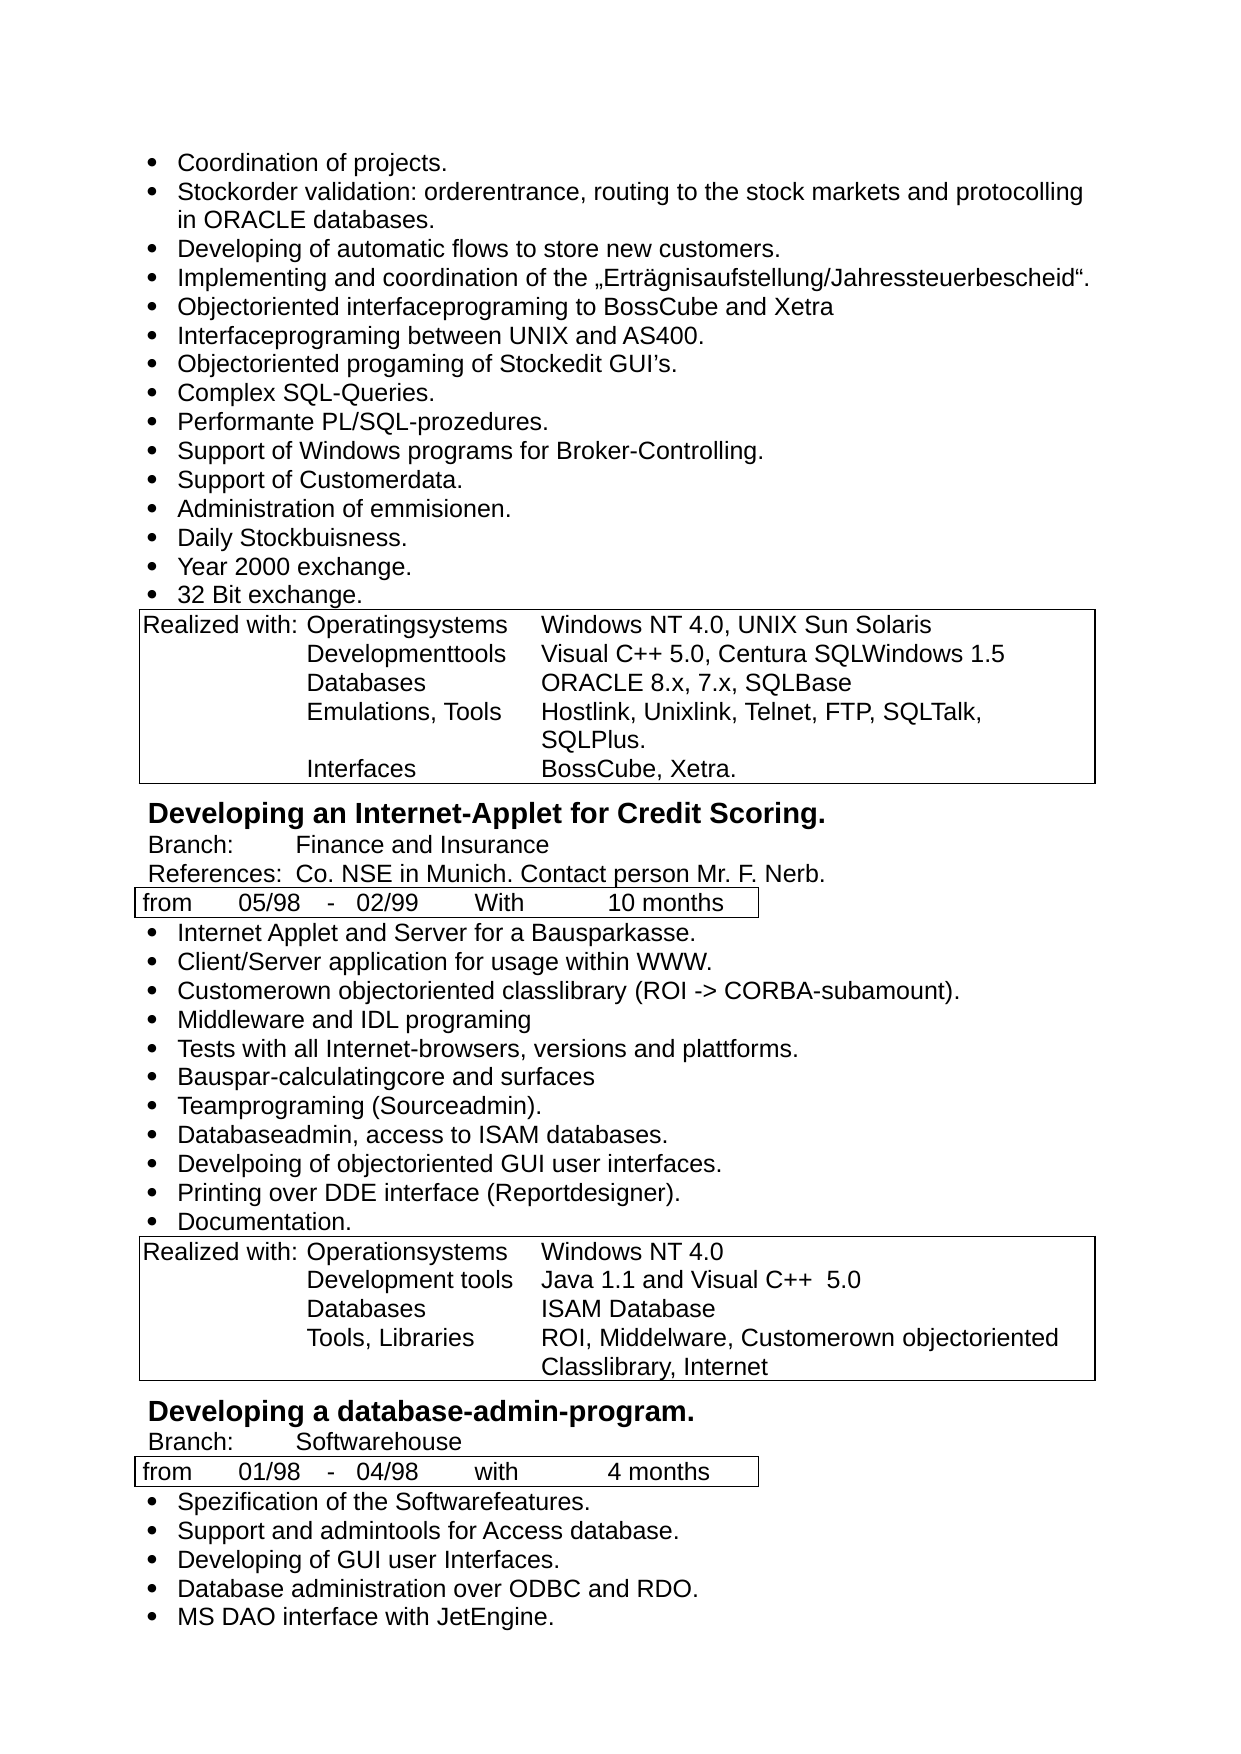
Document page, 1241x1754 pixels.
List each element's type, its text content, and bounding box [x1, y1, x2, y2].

table_header 01/98 [231, 1457, 319, 1486]
list Database administration over ODBC and RDO. [148, 1573, 1104, 1602]
table_cell [140, 754, 303, 783]
table_cell [140, 668, 303, 696]
table_cell Tools, Libraries [303, 1323, 538, 1380]
text References: Co. NSE in Munich. Contact person Mr. F. Nerb. [148, 858, 1104, 887]
table_header 4 months [600, 1457, 758, 1486]
table_cell Interfaces [303, 754, 538, 783]
list Internet Applet and Server for a Bausparkasse. [148, 918, 1104, 947]
list Interfaceprograming between UNIX and AS400. [148, 321, 1104, 349]
table_cell [140, 1265, 303, 1294]
table_header Realized with: [140, 610, 303, 639]
list Client/Server application for usage within WWW. [148, 947, 1104, 976]
table_header with [467, 1457, 600, 1486]
list Daily Stockbuisness. [148, 523, 1104, 551]
list Coordination of projects. [148, 148, 1104, 176]
list Spezification of the Softwarefeatures. [148, 1487, 1104, 1516]
table_header from [136, 888, 231, 917]
list Stockorder validation: orderentrance, routing to the stock markets and protocolling in ORACLE databases. [148, 176, 1104, 234]
table_header Operationsystems [303, 1237, 538, 1265]
table_cell Developmenttools [303, 639, 538, 668]
list Objectoriented progaming of Stockedit GUI’s. [148, 349, 1104, 378]
list Tests with all Internet-browsers, versions and plattforms. [148, 1033, 1104, 1062]
list MS DAO interface with JetEngine. [148, 1602, 1104, 1631]
table_cell ORACLE 8.x, 7.x, SQLBase [538, 668, 1094, 696]
list Year 2000 exchange. [148, 551, 1104, 580]
list Developing of GUI user Interfaces. [148, 1545, 1104, 1573]
list Middleware and IDL programing [148, 1005, 1104, 1033]
table_header from [136, 1457, 231, 1486]
list 32 Bit exchange. [148, 580, 1104, 609]
table_header With [467, 888, 600, 917]
table_cell ROI, Middelware, Customerown objectoriented Classlibrary, Internet [538, 1323, 1094, 1380]
table_header Operatingsystems [303, 610, 538, 639]
list Develpoing of objectoriented GUI user interfaces. [148, 1149, 1104, 1178]
table_cell [140, 1294, 303, 1323]
table_cell [140, 639, 303, 668]
list Databaseadmin, access to ISAM databases. [148, 1120, 1104, 1149]
text Branch: Finance and Insurance [148, 830, 1104, 858]
subtitle Developing a database-admin-program. [148, 1394, 1104, 1427]
table_header Windows NT 4.0 [538, 1237, 1094, 1265]
list Documentation. [148, 1207, 1104, 1236]
table_cell Visual C++ 5.0, Centura SQLWindows 1.5 [538, 639, 1094, 668]
list Implementing and coordination of the „Erträgnisaufstellung/Jahressteuerbescheid“. [148, 263, 1104, 292]
list Support and admintools for Access database. [148, 1516, 1104, 1545]
subtitle Developing an Internet-Applet for Credit Scoring. [148, 796, 1104, 830]
table_cell [140, 696, 303, 754]
table_header 04/98 [349, 1457, 467, 1486]
table_header - [319, 888, 349, 917]
list Developing of automatic flows to store new customers. [148, 234, 1104, 263]
list Support of Customerdata. [148, 465, 1104, 494]
table_header 10 months [600, 888, 758, 917]
list Objectoriented interfaceprograming to BossCube and Xetra [148, 292, 1104, 321]
table_cell [140, 1323, 303, 1380]
list Customerown objectoriented classlibrary (ROI -> CORBA-subamount). [148, 976, 1104, 1005]
list Administration of emmisionen. [148, 494, 1104, 523]
table_cell Emulations, Tools [303, 696, 538, 754]
list Teamprograming (Sourceadmin). [148, 1091, 1104, 1120]
table_cell Databases [303, 1294, 538, 1323]
table_cell ISAM Database [538, 1294, 1094, 1323]
list Complex SQL-Queries. [148, 378, 1104, 407]
table_header - [319, 1457, 349, 1486]
table_header 05/98 [231, 888, 319, 917]
table_cell BossCube, Xetra. [538, 754, 1094, 783]
list Bauspar-calculatingcore and surfaces [148, 1062, 1104, 1091]
list Performante PL/SQL-prozedures. [148, 407, 1104, 436]
list Printing over DDE interface (Reportdesigner). [148, 1178, 1104, 1207]
table_cell Databases [303, 668, 538, 696]
table_header Windows NT 4.0, UNIX Sun Solaris [538, 610, 1094, 639]
table_cell Hostlink, Unixlink, Telnet, FTP, SQLTalk, SQLPlus. [538, 696, 1094, 754]
list Support of Windows programs for Broker-Controlling. [148, 436, 1104, 465]
text Branch: Softwarehouse [148, 1427, 1104, 1456]
table_cell Java 1.1 and Visual C++ 5.0 [538, 1265, 1094, 1294]
table_header Realized with: [140, 1237, 303, 1265]
table_cell Development tools [303, 1265, 538, 1294]
table_header 02/99 [349, 888, 467, 917]
